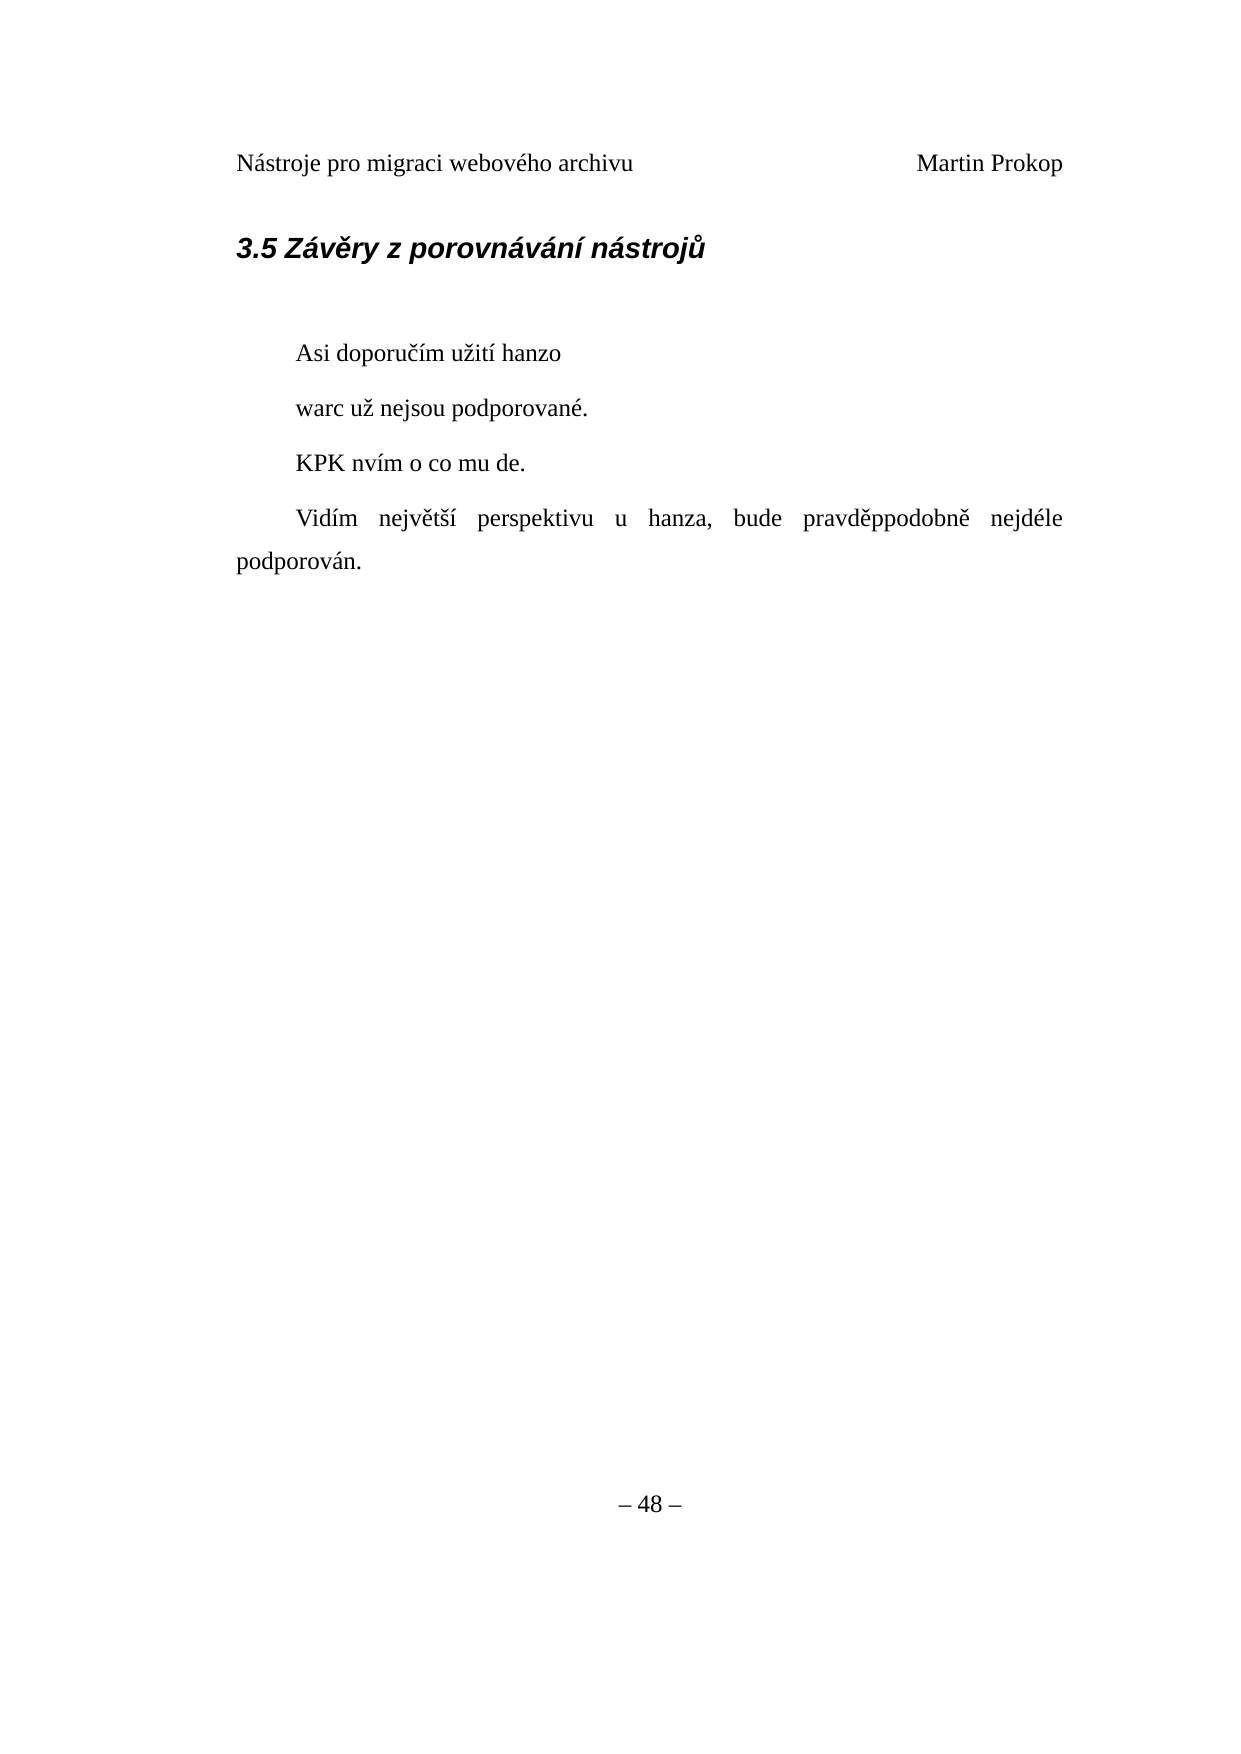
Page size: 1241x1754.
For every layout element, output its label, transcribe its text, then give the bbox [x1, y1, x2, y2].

text Vidím největší perspektivu u hanza, bude pravděppodobně nejdéle podporován. [236, 503, 1063, 575]
text KPK nvím o co mu de. [236, 448, 1063, 477]
text Asi doporučím užití hanzo [236, 338, 1063, 367]
subtitle 3.5 Závěry z porovnávání nástrojů [236, 231, 1063, 264]
text warc už nejsou podporované. [236, 393, 1063, 422]
